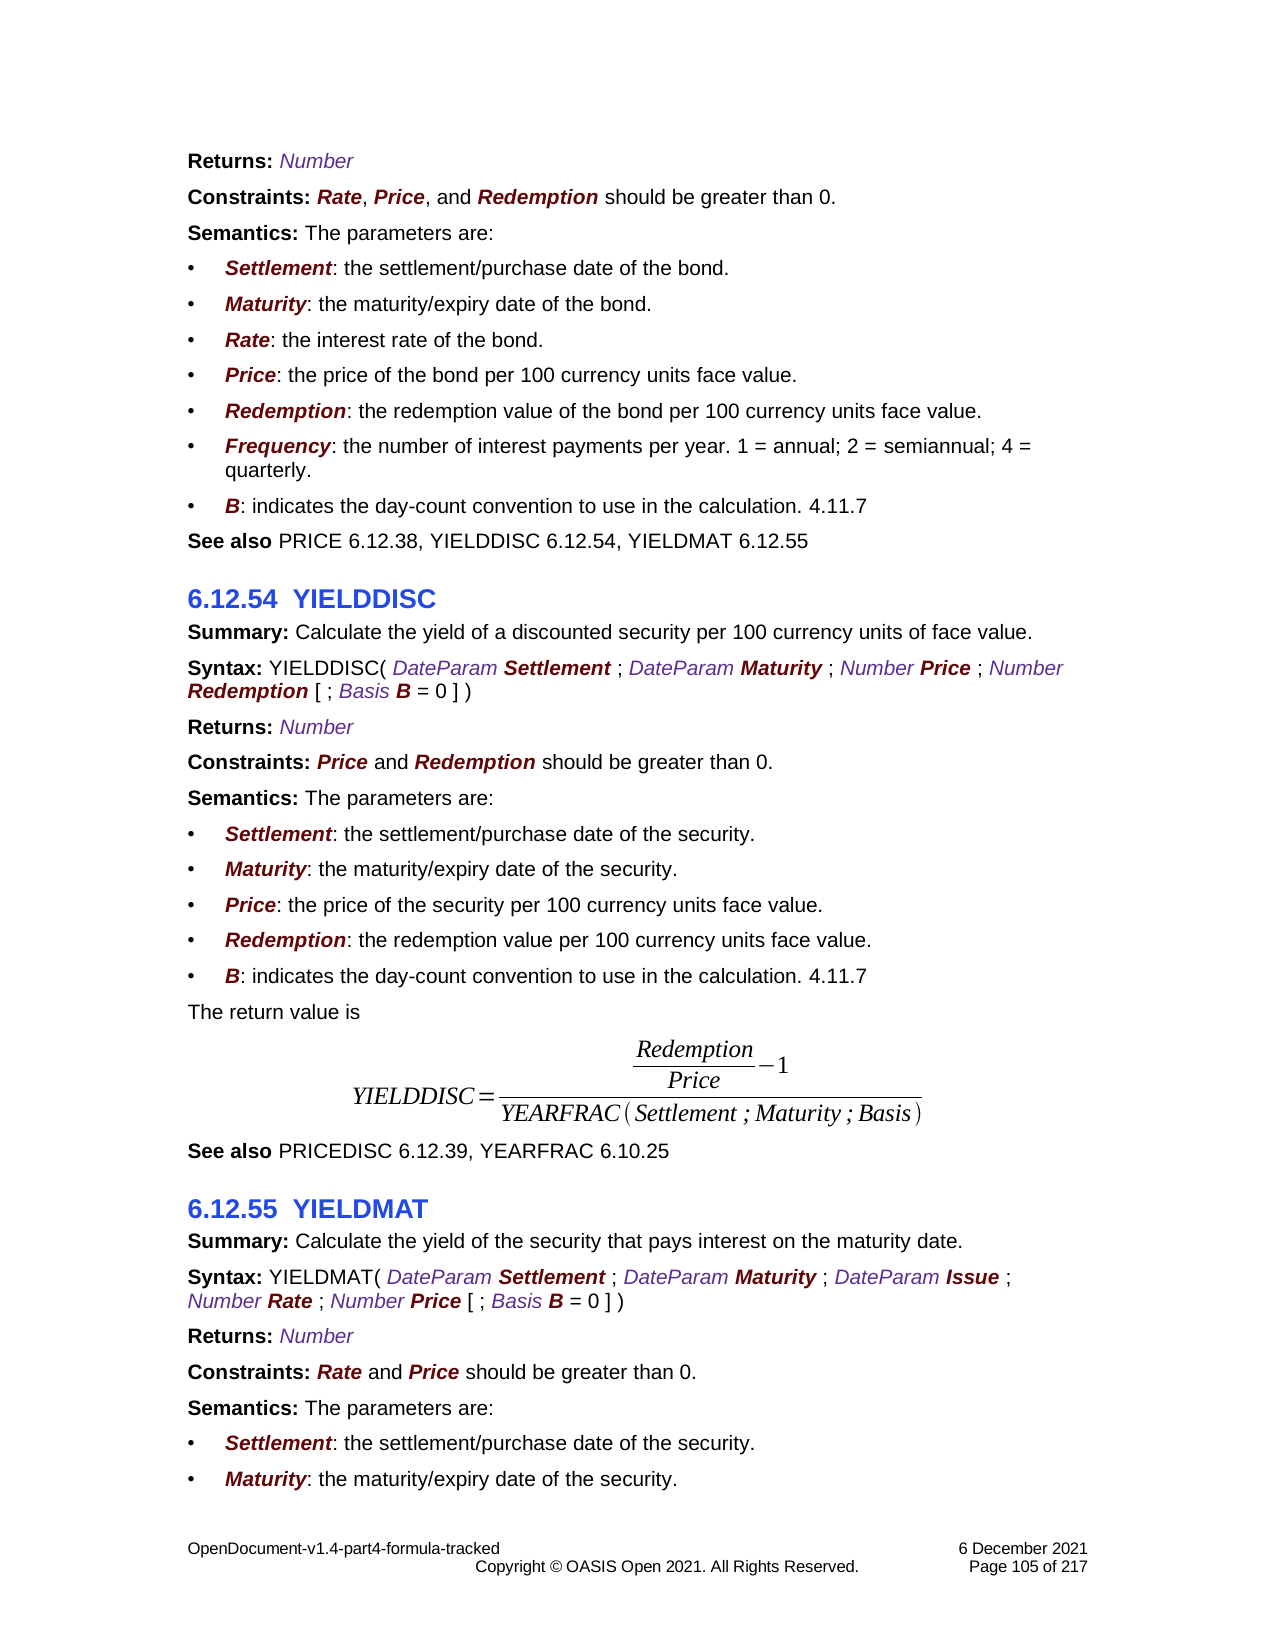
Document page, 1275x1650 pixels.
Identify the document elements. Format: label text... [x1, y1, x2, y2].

list Maturity: the maturity/expiry date of the security. [187, 1467, 1088, 1491]
list Redemption: the redemption value per 100 currency units face value. [187, 929, 1088, 952]
text Returns: Number [187, 150, 1088, 173]
text See also PRICE 6.12.38, YIELDDISC 6.12.54, YIELDMAT 6.12.55 [187, 530, 1088, 553]
text Constraints: Price and Redemption should be greater than 0. [187, 751, 1088, 774]
text See also PRICEDISC 6.12.39, YEARFRAC 6.10.25 [187, 1139, 1088, 1163]
text Semantics: The parameters are: [187, 786, 1088, 810]
list B: indicates the day-count convention to use in the calculation. 4.11.7 [187, 494, 1088, 518]
text Summary: Calculate the yield of a discounted security per 100 currency units of face value. [187, 620, 1088, 644]
list Maturity: the maturity/expiry date of the security. [187, 858, 1088, 881]
list Price: the price of the bond per 100 currency units face value. [187, 364, 1088, 387]
list Redemption: the redemption value of the bond per 100 currency units face value. [187, 399, 1088, 423]
list B: indicates the day-count convention to use in the calculation. 4.11.7 [187, 964, 1088, 988]
list Settlement: the settlement/purchase date of the bond. [187, 257, 1088, 280]
text Constraints: Rate, Price, and Redemption should be greater than 0. [187, 186, 1088, 209]
text Returns: Number [187, 715, 1088, 739]
text Semantics: The parameters are: [187, 1396, 1088, 1419]
list Settlement: the settlement/purchase date of the security. [187, 1432, 1088, 1455]
text Returns: Number [187, 1325, 1088, 1348]
list Rate: the interest rate of the bond. [187, 328, 1088, 352]
text Constraints: Rate and Price should be greater than 0. [187, 1360, 1088, 1384]
subtitle YIELDMAT [187, 1194, 1088, 1224]
subtitle YIELDDISC [187, 584, 1088, 614]
list Maturity: the maturity/expiry date of the bond. [187, 292, 1088, 316]
text Syntax: YIELDDISC( DateParam Settlement ; DateParam Maturity ; Number Price ; Number Redemption [ ; Basis B = 0 ] ) [187, 656, 1088, 703]
text Summary: Calculate the yield of the security that pays interest on the maturity date. [187, 1230, 1088, 1253]
text Semantics: The parameters are: [187, 221, 1088, 245]
list Settlement: the settlement/purchase date of the security. [187, 822, 1088, 846]
list Frequency: the number of interest payments per year. 1 = annual; 2 = semiannual; 4 = quarterly. [187, 435, 1088, 482]
list Price: the price of the security per 100 currency units face value. [187, 893, 1088, 917]
text Syntax: YIELDMAT( DateParam Settlement ; DateParam Maturity ; DateParam Issue ; Number Rate ; Number Price [ ; Basis B = 0 ] ) [187, 1266, 1088, 1313]
text The return value is [187, 1000, 1088, 1024]
